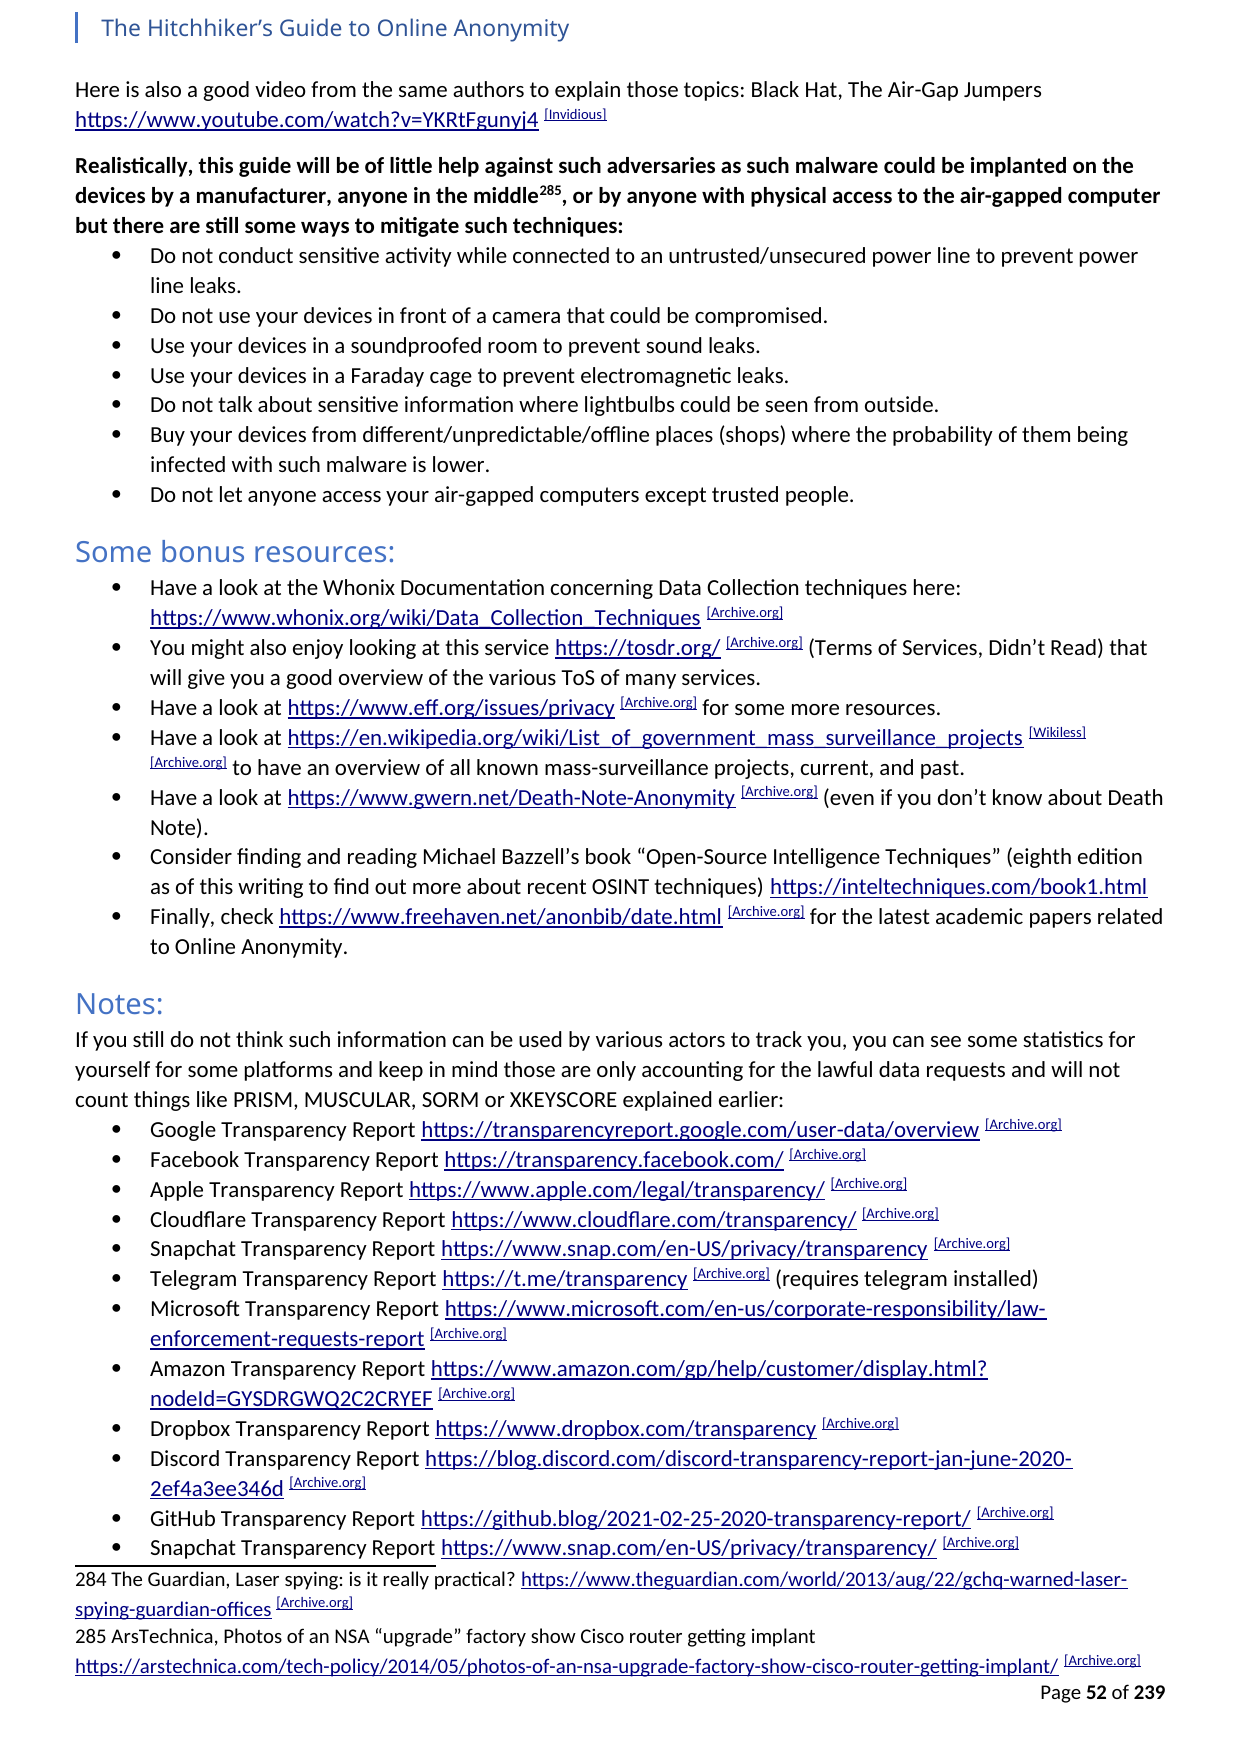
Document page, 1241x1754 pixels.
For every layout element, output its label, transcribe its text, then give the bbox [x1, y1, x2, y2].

list Consider finding and reading Michael Bazzell’s book “Open-Source Intelligence Techniques” (eighth edition as of this writing to find out more about recent OSINT techniques) https://inteltechniques.com/book1.html [112, 842, 1165, 900]
list Finally, check https://www.freehaven.net/anonbib/date.html [Archive.org] for the latest academic papers related to Online Anonymity. [112, 902, 1165, 960]
list Do not let anyone access your air-gapped computers except trusted people. [112, 480, 1165, 508]
list Have a look at the Whonix Documentation concerning Data Collection techniques here: https://www.whonix.org/wiki/Data_Collection_Techniques [Archive.org] [112, 573, 1165, 631]
list Snapchat Transparency Report https://www.snap.com/en-US/privacy/transparency/ [Archive.org] [112, 1533, 1165, 1562]
list Do not use your devices in front of a camera that could be compromised. [112, 301, 1165, 329]
list Have a look at https://www.eff.org/issues/privacy [Archive.org] for some more resources. [112, 693, 1165, 721]
list Do not talk about sensitive information where lightbulbs could be seen from outside. [112, 391, 1165, 419]
list Amazon Transparency Report https://www.amazon.com/gp/help/customer/display.html?nodeId=GYSDRGWQ2C2CRYEF [Archive.org] [112, 1354, 1165, 1412]
list The Guardian, Laser spying: is it really practical? https://www.theguardian.com/world/2013/aug/22/gchq-warned-laser-spying-guardian-offices [Archive.org] [75, 1566, 1165, 1622]
list Facebook Transparency Report https://transparency.facebook.com/ [Archive.org] [112, 1145, 1165, 1173]
list Telegram Transparency Report https://t.me/transparency [Archive.org] (requires telegram installed) [112, 1264, 1165, 1292]
list Have a look at https://en.wikipedia.org/wiki/List_of_government_mass_surveillance_projects [Wikiless] [Archive.org] to have an overview of all known mass-surveillance projects, current, and past. [112, 723, 1165, 781]
text If you still do not think such information can be used by various actors to track you, you can see some statistics for yourself for some platforms and keep in mind those are only accounting for the lawful data requests and will not count things like PRISM, MUSCULAR, SORM or XKEYSCORE explained earlier: [75, 1025, 1165, 1113]
list Microsoft Transparency Report https://www.microsoft.com/en-us/corporate-responsibility/law-enforcement-requests-report [Archive.org] [112, 1294, 1165, 1352]
list Google Transparency Report https://transparencyreport.google.com/user-data/overview [Archive.org] [112, 1115, 1165, 1143]
subtitle Notes: [75, 983, 1165, 1023]
subtitle Some bonus resources: [75, 531, 1165, 571]
list You might also enjoy looking at this service https://tosdr.org/ [Archive.org] (Terms of Services, Didn’t Read) that will give you a good overview of the various ToS of many services. [112, 633, 1165, 691]
list Buy your devices from different/unpredictable/offline places (shops) where the probability of them being infected with such malware is lower. [112, 421, 1165, 478]
text Realistically, this guide will be of little help against such adversaries as such malware could be implanted on the devices by a manufacturer, anyone in the middle, or by anyone with physical access to the air-gapped computer but there are still some ways to mitigate such techniques: [75, 151, 1165, 239]
list Discord Transparency Report https://blog.discord.com/discord-transparency-report-jan-june-2020-2ef4a3ee346d [Archive.org] [112, 1444, 1165, 1502]
list Do not conduct sensitive activity while connected to an untrusted/unsecured power line to prevent power line leaks. [112, 241, 1165, 299]
text ArsTechnica, Photos of an NSA “upgrade” factory show Cisco router getting implant https://arstechnica.com/tech-policy/2014/05/photos-of-an-nsa-upgrade-factory-show-cisco-router-getting-implant/ [Archive.org] [75, 1624, 1165, 1679]
text Here is also a good video from the same authors to explain those topics: Black Hat, The Air-Gap Jumpers https://www.youtube.com/watch?v=YKRtFgunyj4 [Invidious] [75, 75, 1165, 133]
list Use your devices in a Faraday cage to prevent electromagnetic leaks. [112, 361, 1165, 389]
list GitHub Transparency Report https://github.blog/2021-02-25-2020-transparency-report/ [Archive.org] [112, 1504, 1165, 1532]
list Snapchat Transparency Report https://www.snap.com/en-US/privacy/transparency [Archive.org] [112, 1234, 1165, 1263]
list Have a look at https://www.gwern.net/Death-Note-Anonymity [Archive.org] (even if you don’t know about Death Note). [112, 783, 1165, 841]
list Use your devices in a soundproofed room to prevent sound leaks. [112, 331, 1165, 359]
list Dropbox Transparency Report https://www.dropbox.com/transparency [Archive.org] [112, 1414, 1165, 1442]
list Cloudflare Transparency Report https://www.cloudflare.com/transparency/ [Archive.org] [112, 1205, 1165, 1233]
list Apple Transparency Report https://www.apple.com/legal/transparency/ [Archive.org] [112, 1175, 1165, 1203]
